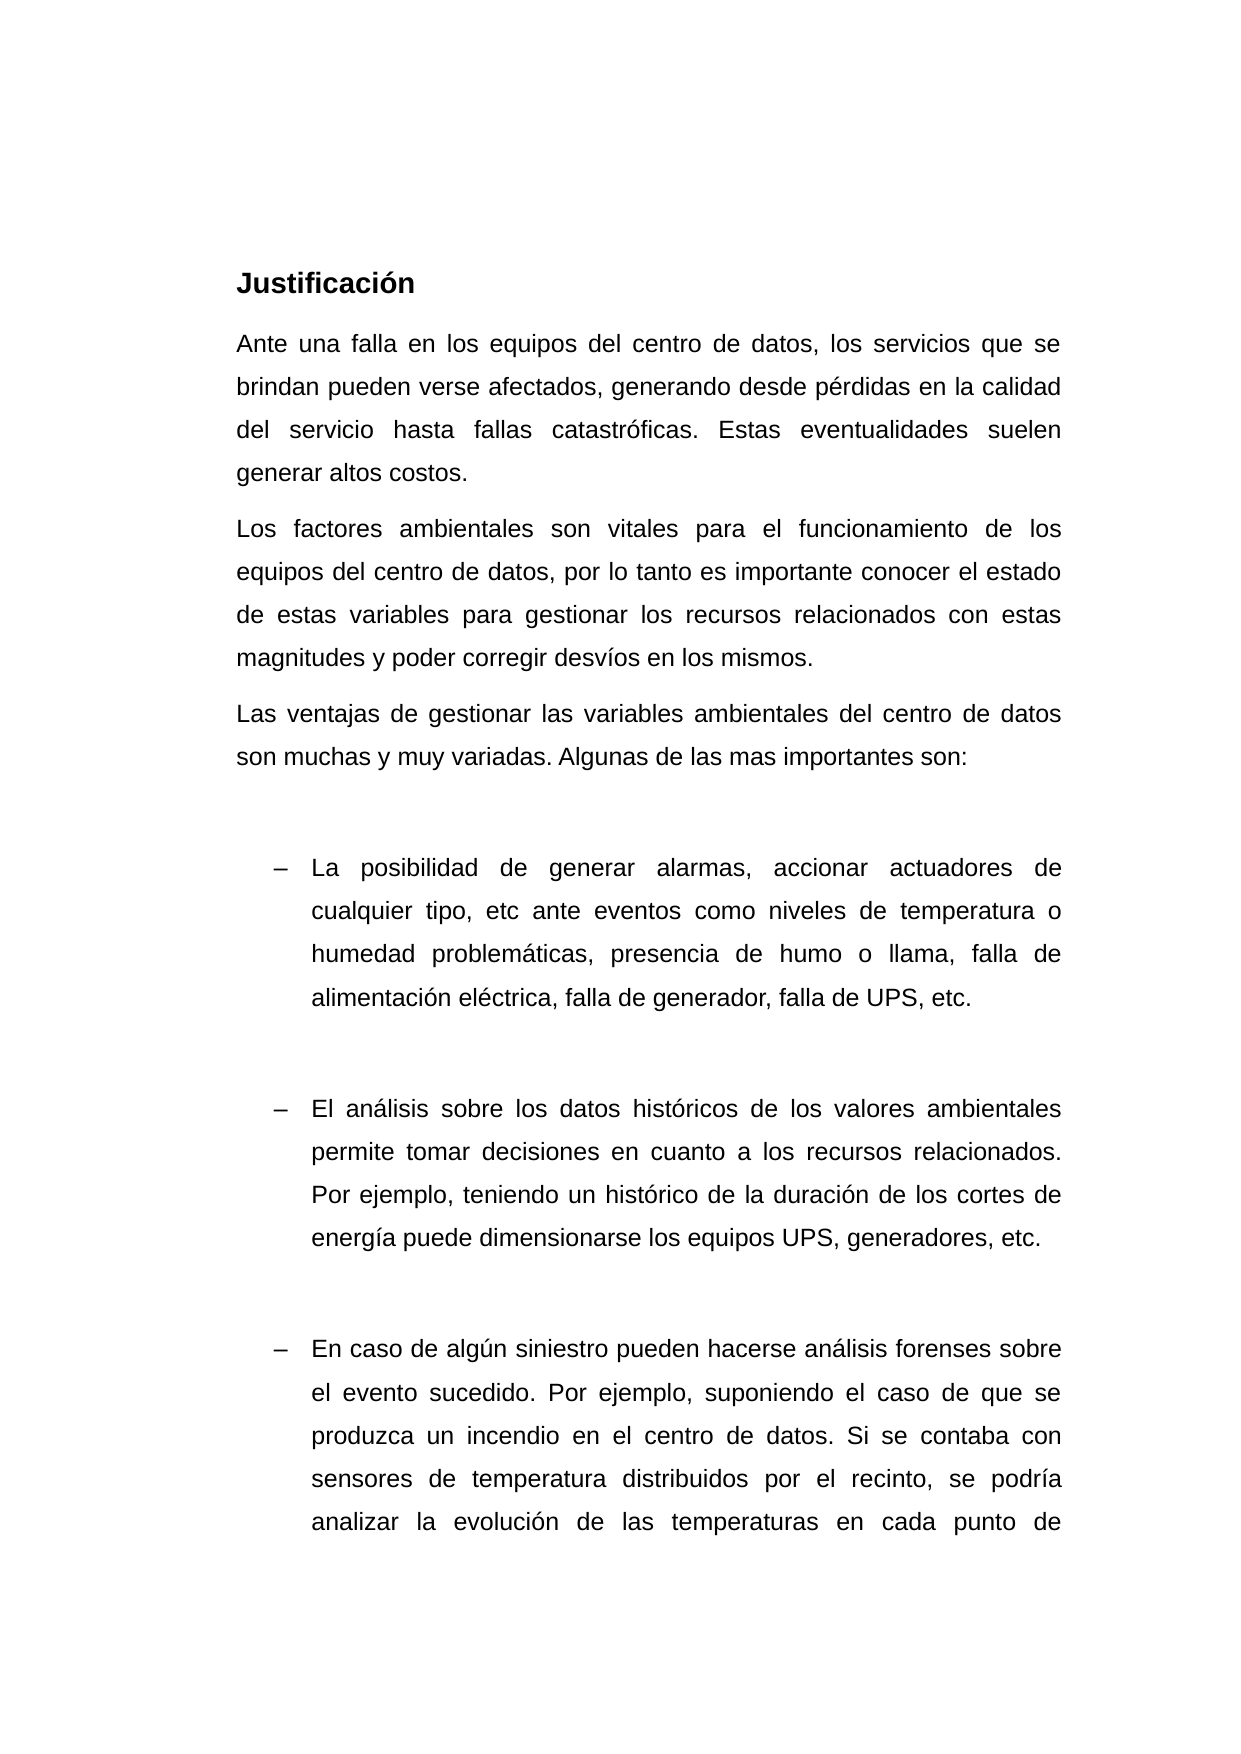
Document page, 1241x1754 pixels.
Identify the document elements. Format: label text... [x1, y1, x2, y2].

text Ante una falla en los equipos del centro de datos, los servicios que se brindan pueden verse afectados, generando desde pérdidas en la calidad del servicio hasta fallas catastróficas. Estas eventualidades suelen generar altos costos. [236, 329, 1063, 487]
list La posibilidad de generar alarmas, accionar actuadores de cualquier tipo, etc ante eventos como niveles de temperatura o humedad problemáticas, presencia de humo o llama, falla de alimentación eléctrica, falla de generador, falla de UPS, etc. [274, 853, 1063, 1011]
list En caso de algún siniestro pueden hacerse análisis forenses sobre el evento sucedido. Por ejemplo, suponiendo el caso de que se produzca un incendio en el centro de datos. Si se contaba con sensores de temperatura distribuidos por el recinto, se podría analizar la evolución de las temperaturas en cada punto de [274, 1334, 1063, 1536]
list El análisis sobre los datos históricos de los valores ambientales permite tomar decisiones en cuanto a los recursos relacionados. Por ejemplo, teniendo un histórico de la duración de los cortes de energía puede dimensionarse los equipos UPS, generadores, etc. [274, 1094, 1063, 1252]
text Los factores ambientales son vitales para el funcionamiento de los equipos del centro de datos, por lo tanto es importante conocer el estado de estas variables para gestionar los recursos relacionados con estas magnitudes y poder corregir desvíos en los mismos. [236, 514, 1063, 672]
text Las ventajas de gestionar las variables ambientales del centro de datos son muchas y muy variadas. Algunas de las mas importantes son: [236, 699, 1063, 771]
subtitle Justificación [236, 266, 1063, 299]
